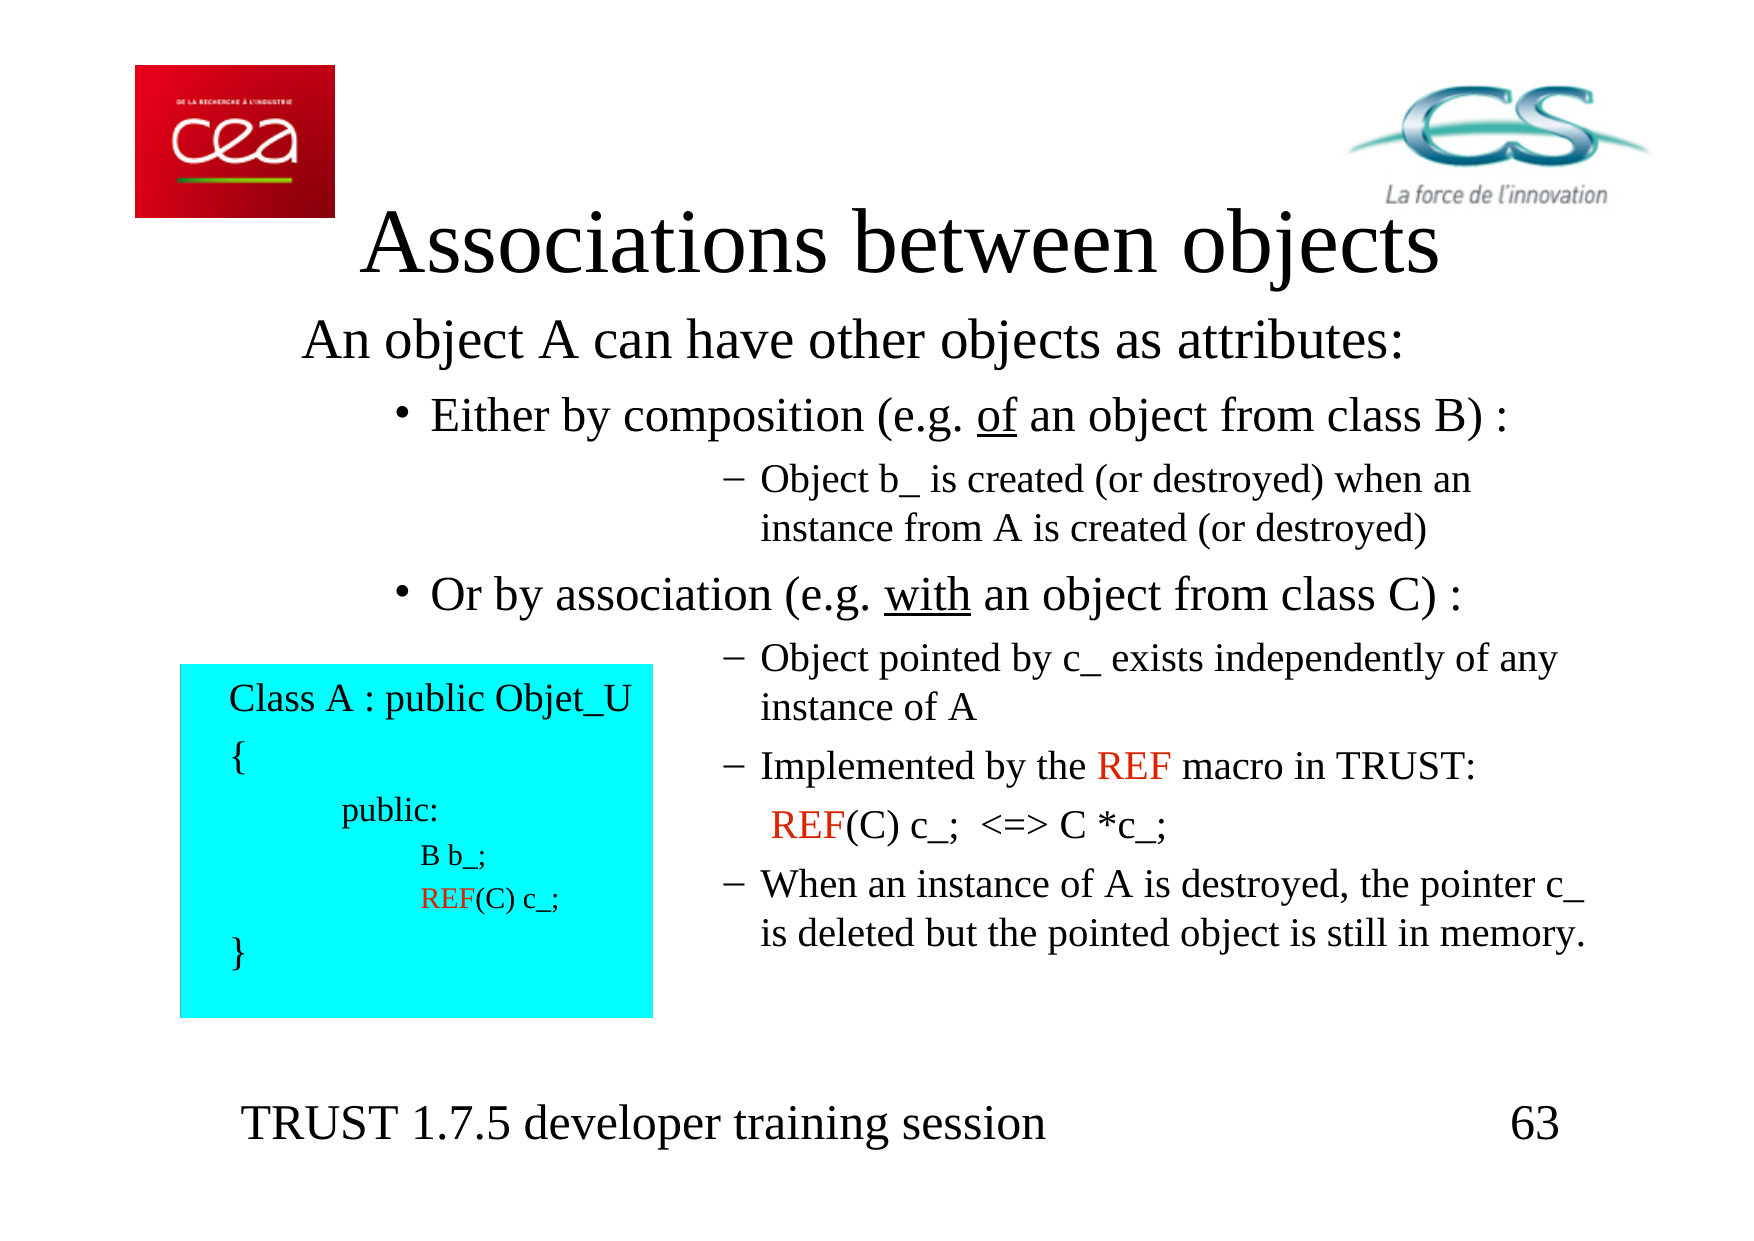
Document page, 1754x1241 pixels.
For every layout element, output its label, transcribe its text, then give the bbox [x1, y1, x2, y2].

picture [135, 65, 335, 218]
list An object A can have other objects as attributes: Either by composition (e.g. of an object from class B) : Object b_ is created (or destroyed) when an instance from A is created (or destroyed) Or by association (e.g. with an object from class C) : Object pointed by c_ exists independently of any instance of A Implemented by the REF macro in TRUST: REF(C) c_; <=> C *c_; When an instance of A is destroyed, the pointer c_ is deleted but the pointed object is still in memory. [231, 294, 1608, 1002]
picture [1340, 73, 1662, 218]
list Class A : public Objet_U { public: B b_; REF(C) c_; } [180, 664, 653, 1018]
title Associations between objects [225, 141, 1577, 330]
